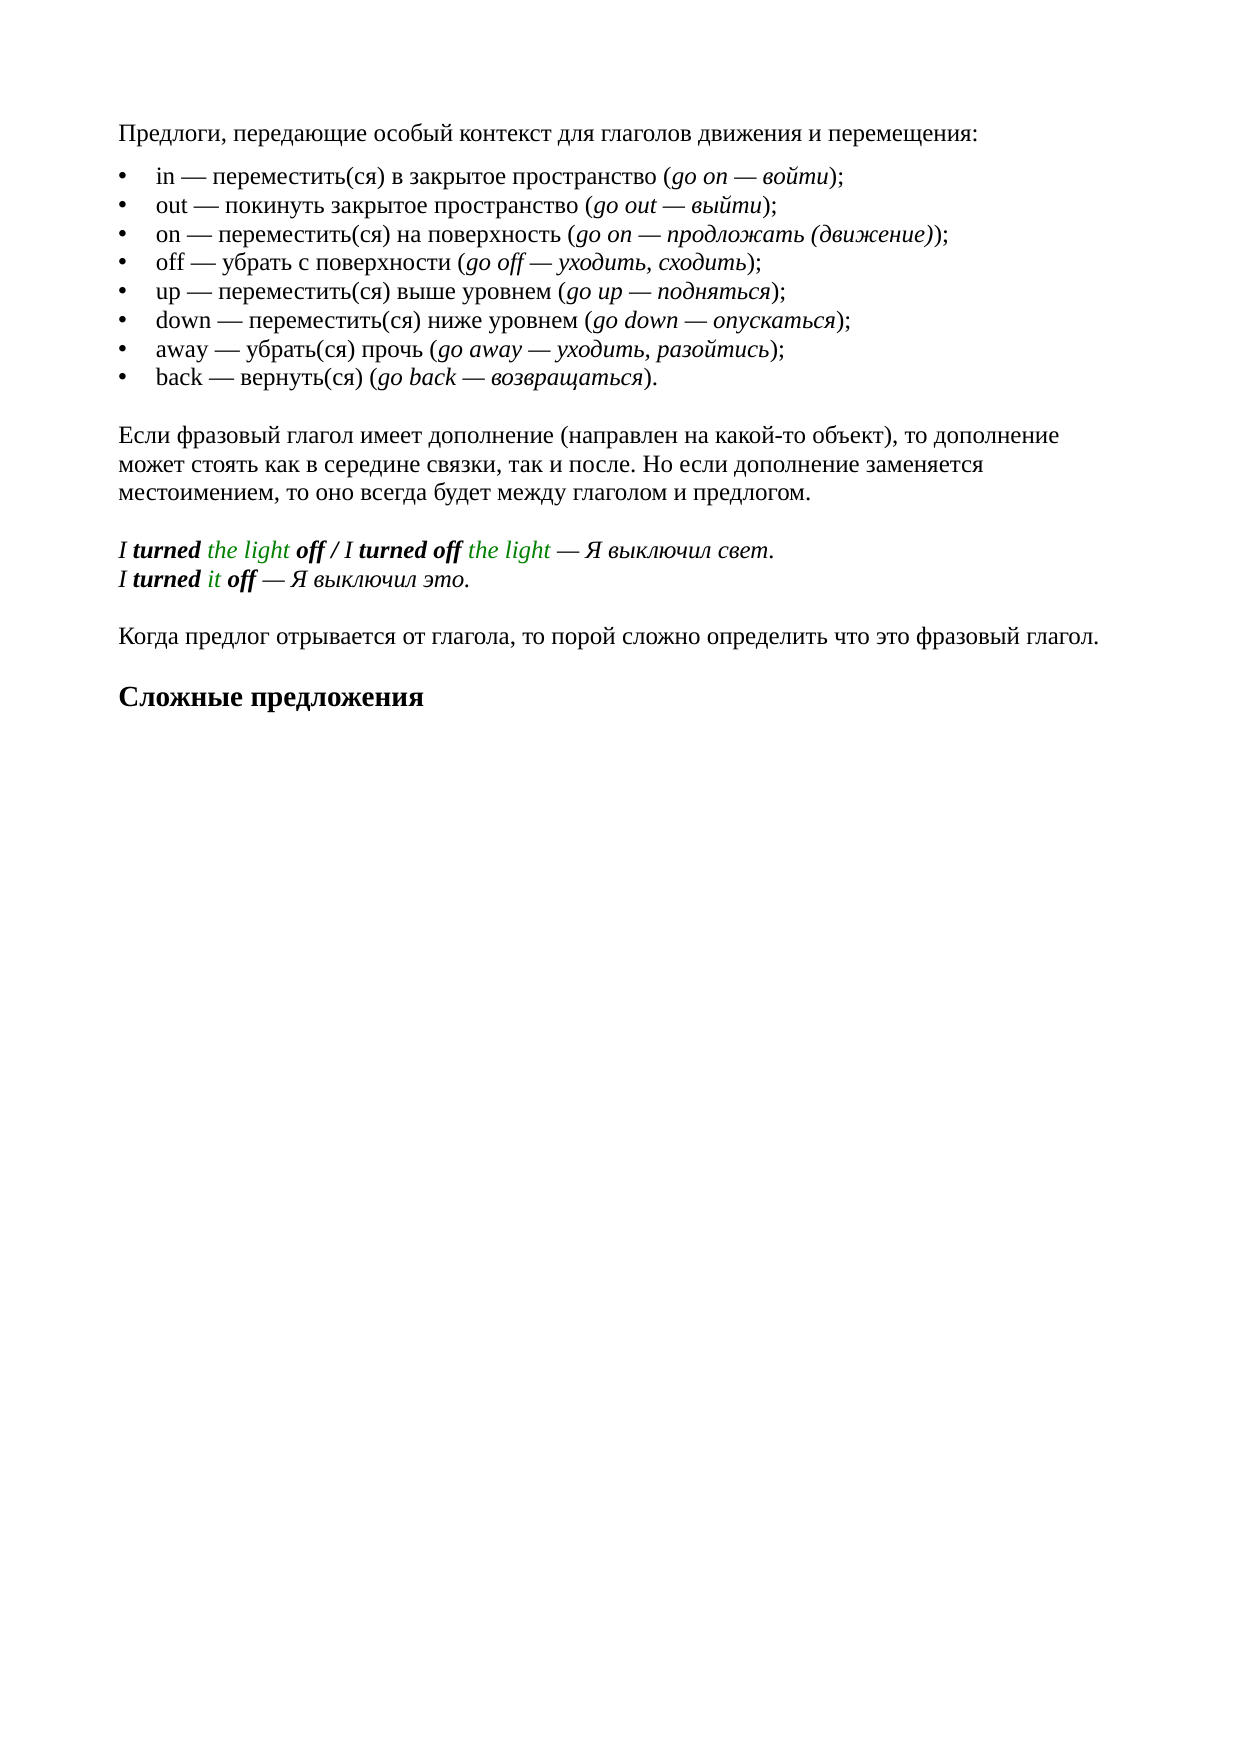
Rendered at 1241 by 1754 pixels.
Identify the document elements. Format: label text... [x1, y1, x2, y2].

text Сложные предложения [118, 679, 1122, 712]
text I turned the light off / I turned off the light — Я выключил свет. [118, 535, 1122, 564]
list down — переместить(ся) ниже уровнем (go down — опускаться); [118, 305, 1122, 334]
list back — вернуть(ся) (go back — возвращаться). [118, 362, 1122, 391]
text Когда предлог отрывается от глагола, то порой сложно определить что это фразовый глагол. [118, 621, 1122, 650]
list away — убрать(ся) прочь (go away — уходить, разойтись); [118, 334, 1122, 362]
list out — покинуть закрытое пространство (go out — выйти); [118, 190, 1122, 219]
text I turned it off — Я выключил это. [118, 564, 1122, 592]
list up — переместить(ся) выше уровнем (go up — подняться); [118, 276, 1122, 305]
list off — убрать с поверхности (go off — уходить, сходить); [118, 247, 1122, 276]
list in — переместить(ся) в закрытое пространство (go on — войти); [118, 161, 1122, 190]
list on — переместить(ся) на поверхность (go on — продложать (движение)); [118, 219, 1122, 247]
text Если фразовый глагол имеет дополнение (направлен на какой-то объект), то дополнение может стоять как в середине связки, так и после. Но если дополнение заменяется местоимением, то оно всегда будет между глаголом и предлогом. [118, 420, 1122, 506]
text Предлоги, передающие особый контекст для глаголов движения и перемещения: [118, 118, 1122, 147]
